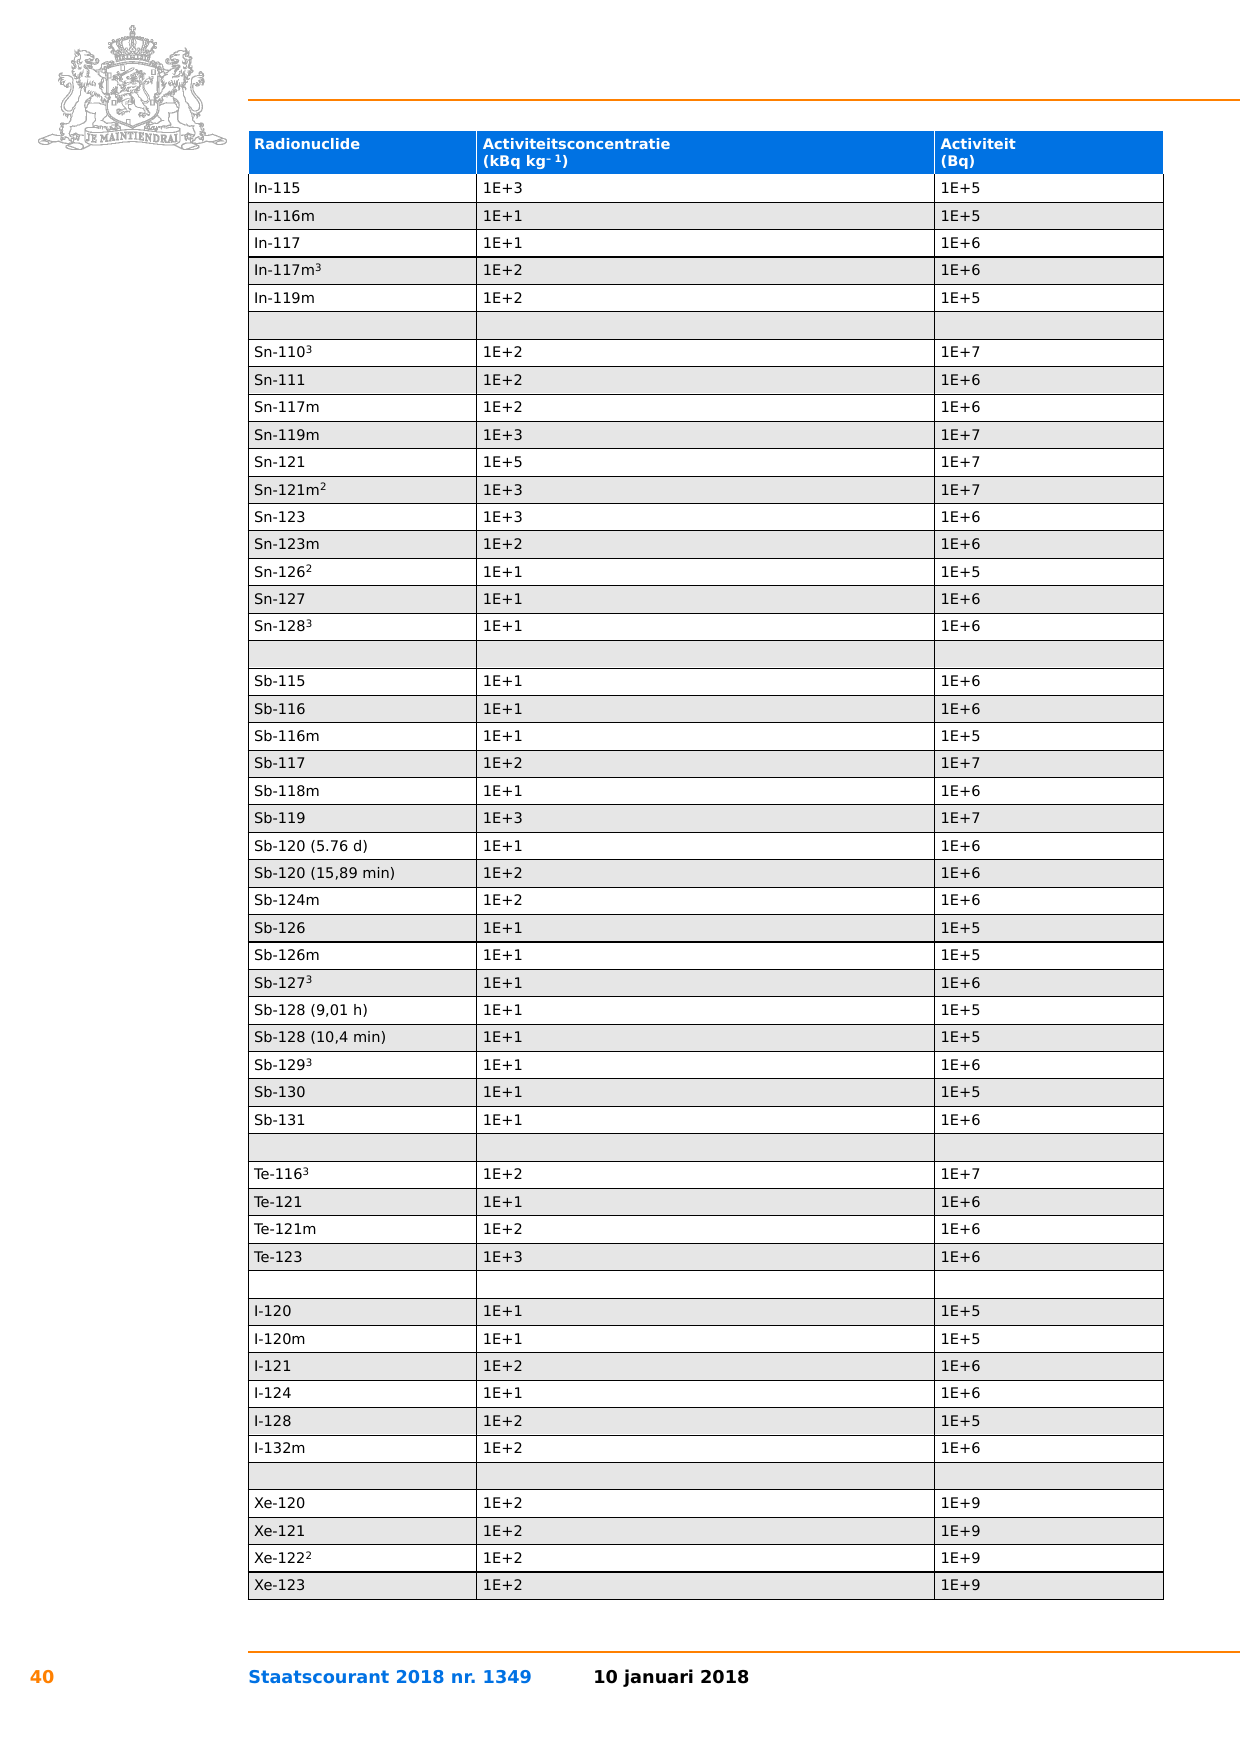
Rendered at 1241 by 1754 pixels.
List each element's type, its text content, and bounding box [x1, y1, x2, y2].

table_cell Sb-115 [249, 669, 476, 695]
table_cell 1E+5 [935, 203, 1163, 229]
table_cell 1E+6 [935, 367, 1163, 393]
table_cell 1E+2 [477, 888, 934, 914]
table_cell Sb-120 (5.76 d) [249, 833, 476, 859]
table_cell In-115 [249, 175, 476, 202]
table_cell Sb-117 [249, 751, 476, 777]
table_cell [249, 312, 476, 339]
table_cell Sb-131 [249, 1107, 476, 1133]
table_cell 1E+6 [935, 614, 1163, 640]
table_cell 1E+6 [935, 504, 1163, 530]
table_cell [935, 1463, 1163, 1489]
table_cell Xe-121 [249, 1518, 476, 1544]
table_cell 1E+6 [935, 833, 1163, 859]
table_cell [249, 1463, 476, 1489]
table_cell 1E+5 [935, 997, 1163, 1023]
table_cell 1E+3 [477, 805, 934, 832]
table_cell 1E+2 [477, 1353, 934, 1380]
table_cell [477, 641, 934, 667]
table_cell 1E+2 [477, 1545, 934, 1571]
table_cell 1E+2 [477, 860, 934, 887]
table_cell [935, 641, 1163, 667]
table_cell 1E+1 [477, 1052, 934, 1078]
table_cell [935, 1271, 1163, 1297]
table_cell [477, 1134, 934, 1161]
table_cell 1E+1 [477, 559, 934, 585]
table_cell 1E+1 [477, 230, 934, 256]
table_cell 1E+1 [477, 1299, 934, 1325]
table_cell Sb-116 [249, 696, 476, 722]
table_cell 1E+6 [935, 586, 1163, 613]
table_cell Te-121 [249, 1189, 476, 1215]
table_cell 1E+9 [935, 1573, 1163, 1599]
table_cell 1E+3 [477, 504, 934, 530]
table_cell Sb-118m [249, 778, 476, 804]
table_cell 1E+7 [935, 477, 1163, 503]
table_cell 1E+6 [935, 395, 1163, 421]
table_cell 1E+1 [477, 1079, 934, 1106]
table_cell [935, 312, 1163, 339]
table_cell Sn-121 [249, 449, 476, 476]
table_cell Sb-120 (15,89 min) [249, 860, 476, 887]
table_cell In-117m3 [249, 258, 476, 284]
table_cell Sn-119m [249, 422, 476, 448]
table_header Activiteit (Bq) [935, 131, 1163, 174]
table_cell 1E+2 [477, 1490, 934, 1517]
table_cell 1E+7 [935, 1162, 1163, 1188]
table_cell 1E+6 [935, 1244, 1163, 1270]
table_cell Sb-119 [249, 805, 476, 832]
table_cell Te-121m [249, 1216, 476, 1243]
table_cell 1E+7 [935, 751, 1163, 777]
table_cell 1E+5 [935, 943, 1163, 969]
table_cell 1E+2 [477, 751, 934, 777]
table_cell 1E+5 [935, 1079, 1163, 1106]
table_cell 1E+7 [935, 805, 1163, 832]
table_cell Sb-128 (9,01 h) [249, 997, 476, 1023]
table_cell 1E+1 [477, 1326, 934, 1352]
table_cell 1E+1 [477, 696, 934, 722]
table_cell Sn-117m [249, 395, 476, 421]
table_cell 1E+1 [477, 1025, 934, 1051]
table_cell I-121 [249, 1353, 476, 1380]
table_cell 1E+6 [935, 258, 1163, 284]
table_cell 1E+1 [477, 833, 934, 859]
table_cell Sn-121m2 [249, 477, 476, 503]
table_cell [249, 641, 476, 667]
table_header Activiteitsconcentratie (kBq kg– 1) [477, 131, 934, 174]
table_cell 1E+1 [477, 943, 934, 969]
table_cell Sb-1273 [249, 970, 476, 996]
table_cell Sb-1293 [249, 1052, 476, 1078]
table_cell [249, 1271, 476, 1297]
table_cell 1E+1 [477, 614, 934, 640]
table_cell Xe-1222 [249, 1545, 476, 1571]
table_cell 1E+9 [935, 1490, 1163, 1517]
table_cell 1E+6 [935, 778, 1163, 804]
table_cell 1E+1 [477, 1107, 934, 1133]
table_cell 1E+7 [935, 340, 1163, 366]
table_cell 1E+2 [477, 1518, 934, 1544]
table_cell Xe-123 [249, 1573, 476, 1599]
table_cell 1E+6 [935, 1216, 1163, 1243]
table_cell [477, 312, 934, 339]
table_cell 1E+2 [477, 1216, 934, 1243]
table_cell In-116m [249, 203, 476, 229]
table_cell 1E+6 [935, 1052, 1163, 1078]
table_cell 1E+2 [477, 1162, 934, 1188]
table_cell 1E+1 [477, 1189, 934, 1215]
table_cell 1E+5 [935, 915, 1163, 941]
table_cell 1E+6 [935, 888, 1163, 914]
table_cell Sn-123 [249, 504, 476, 530]
table_cell 1E+2 [477, 258, 934, 284]
table_cell Sb-126 [249, 915, 476, 941]
table_cell I-120m [249, 1326, 476, 1352]
table_cell I-128 [249, 1408, 476, 1434]
table_cell 1E+6 [935, 696, 1163, 722]
table_cell 1E+6 [935, 531, 1163, 558]
table_cell 1E+3 [477, 422, 934, 448]
table_cell 1E+1 [477, 723, 934, 749]
table_cell I-132m [249, 1436, 476, 1462]
table_cell 1E+2 [477, 1573, 934, 1599]
table_cell 1E+6 [935, 1436, 1163, 1462]
table_cell 1E+2 [477, 531, 934, 558]
table_cell 1E+6 [935, 1189, 1163, 1215]
table_cell 1E+5 [935, 1326, 1163, 1352]
table_header Radionuclide [249, 131, 476, 174]
table_cell 1E+9 [935, 1518, 1163, 1544]
table_cell 1E+9 [935, 1545, 1163, 1571]
table_cell Sn-127 [249, 586, 476, 613]
table_cell In-117 [249, 230, 476, 256]
table_cell 1E+5 [935, 1408, 1163, 1434]
table_cell Sn-1262 [249, 559, 476, 585]
table_cell 1E+7 [935, 422, 1163, 448]
table_cell 1E+3 [477, 175, 934, 202]
table_cell 1E+6 [935, 669, 1163, 695]
table_cell 1E+2 [477, 340, 934, 366]
table_cell 1E+6 [935, 860, 1163, 887]
table_cell 1E+5 [935, 1299, 1163, 1325]
table_cell I-124 [249, 1381, 476, 1407]
table_cell Sb-128 (10,4 min) [249, 1025, 476, 1051]
table_cell 1E+2 [477, 285, 934, 311]
table_cell In-119m [249, 285, 476, 311]
table_cell Te-123 [249, 1244, 476, 1270]
table_cell Sn-1103 [249, 340, 476, 366]
table_cell 1E+2 [477, 1408, 934, 1434]
table_cell Xe-120 [249, 1490, 476, 1517]
table_cell 1E+5 [935, 723, 1163, 749]
table_cell 1E+3 [477, 1244, 934, 1270]
table_cell 1E+1 [477, 915, 934, 941]
table_cell [249, 1134, 476, 1161]
table_cell 1E+1 [477, 970, 934, 996]
table_cell 1E+5 [935, 1025, 1163, 1051]
table_cell [935, 1134, 1163, 1161]
table_cell Sn-123m [249, 531, 476, 558]
table_cell Sn-1283 [249, 614, 476, 640]
table_cell 1E+5 [935, 175, 1163, 202]
table_cell 1E+6 [935, 1381, 1163, 1407]
table_cell 1E+1 [477, 778, 934, 804]
table_cell [477, 1463, 934, 1489]
table_cell 1E+5 [477, 449, 934, 476]
table_cell 1E+1 [477, 669, 934, 695]
table_cell 1E+2 [477, 367, 934, 393]
table_cell 1E+6 [935, 230, 1163, 256]
table_cell 1E+5 [935, 285, 1163, 311]
table_cell 1E+3 [477, 477, 934, 503]
table_cell 1E+2 [477, 1436, 934, 1462]
picture [38, 25, 227, 150]
table_cell 1E+1 [477, 1381, 934, 1407]
table_cell 1E+6 [935, 970, 1163, 996]
table_cell 1E+1 [477, 586, 934, 613]
table_cell Sn-111 [249, 367, 476, 393]
table_cell Sb-126m [249, 943, 476, 969]
table_cell 1E+1 [477, 997, 934, 1023]
table_cell 1E+6 [935, 1107, 1163, 1133]
table_cell 1E+5 [935, 559, 1163, 585]
table_cell Te-1163 [249, 1162, 476, 1188]
table_cell Sb-116m [249, 723, 476, 749]
table_cell I-120 [249, 1299, 476, 1325]
table_cell [477, 1271, 934, 1297]
table_cell 1E+2 [477, 395, 934, 421]
table_cell Sb-130 [249, 1079, 476, 1106]
table_cell Sb-124m [249, 888, 476, 914]
table_cell 1E+1 [477, 203, 934, 229]
table_cell 1E+6 [935, 1353, 1163, 1380]
table_cell 1E+7 [935, 449, 1163, 476]
